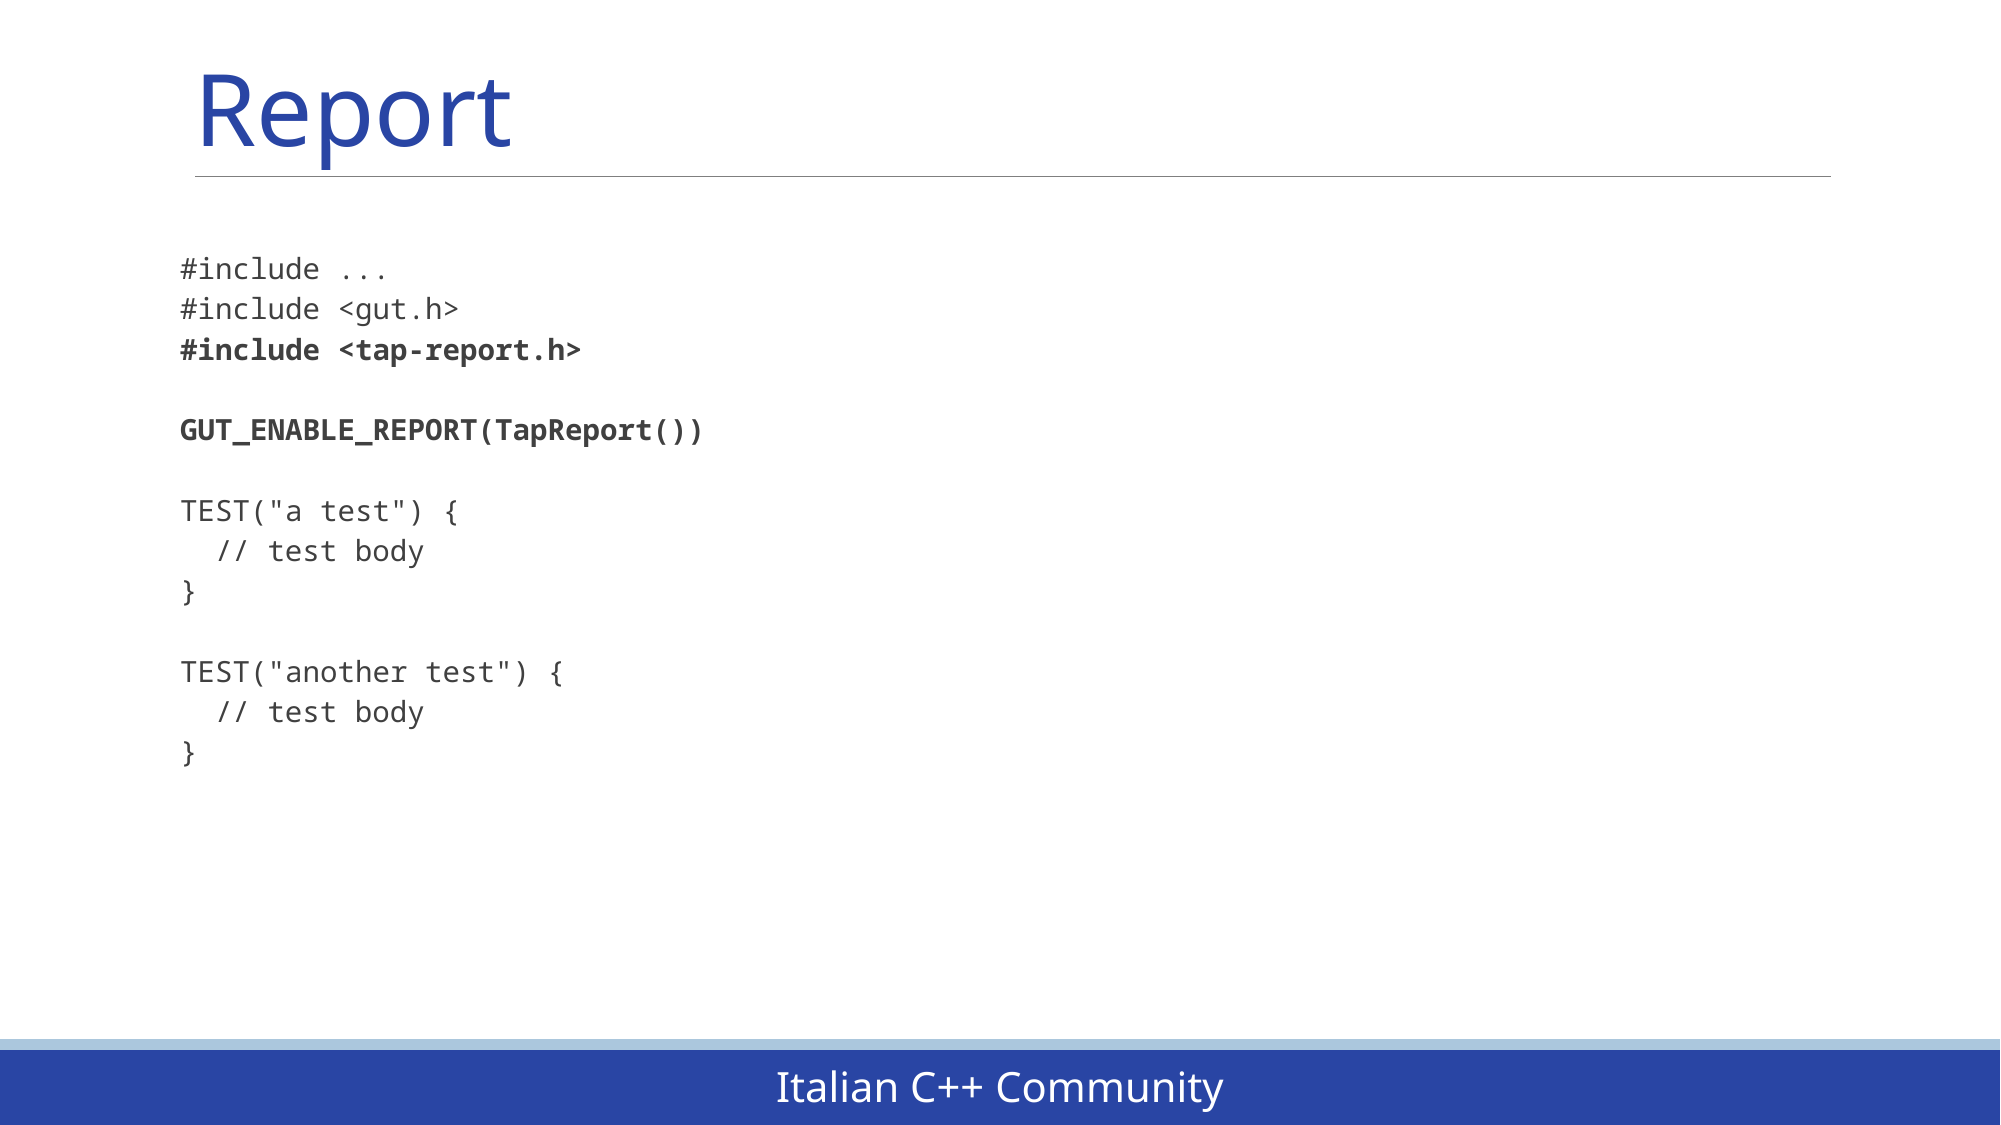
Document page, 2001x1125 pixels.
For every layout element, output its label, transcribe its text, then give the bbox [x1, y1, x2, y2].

list #include ... #include <gut.h> #include <tap-report.h> GUT_ENABLE_REPORT(TapReport()) TEST("a test") { // test body } TEST("another test") { // test body } [179, 202, 1830, 1011]
title Report [179, 2, 1830, 175]
